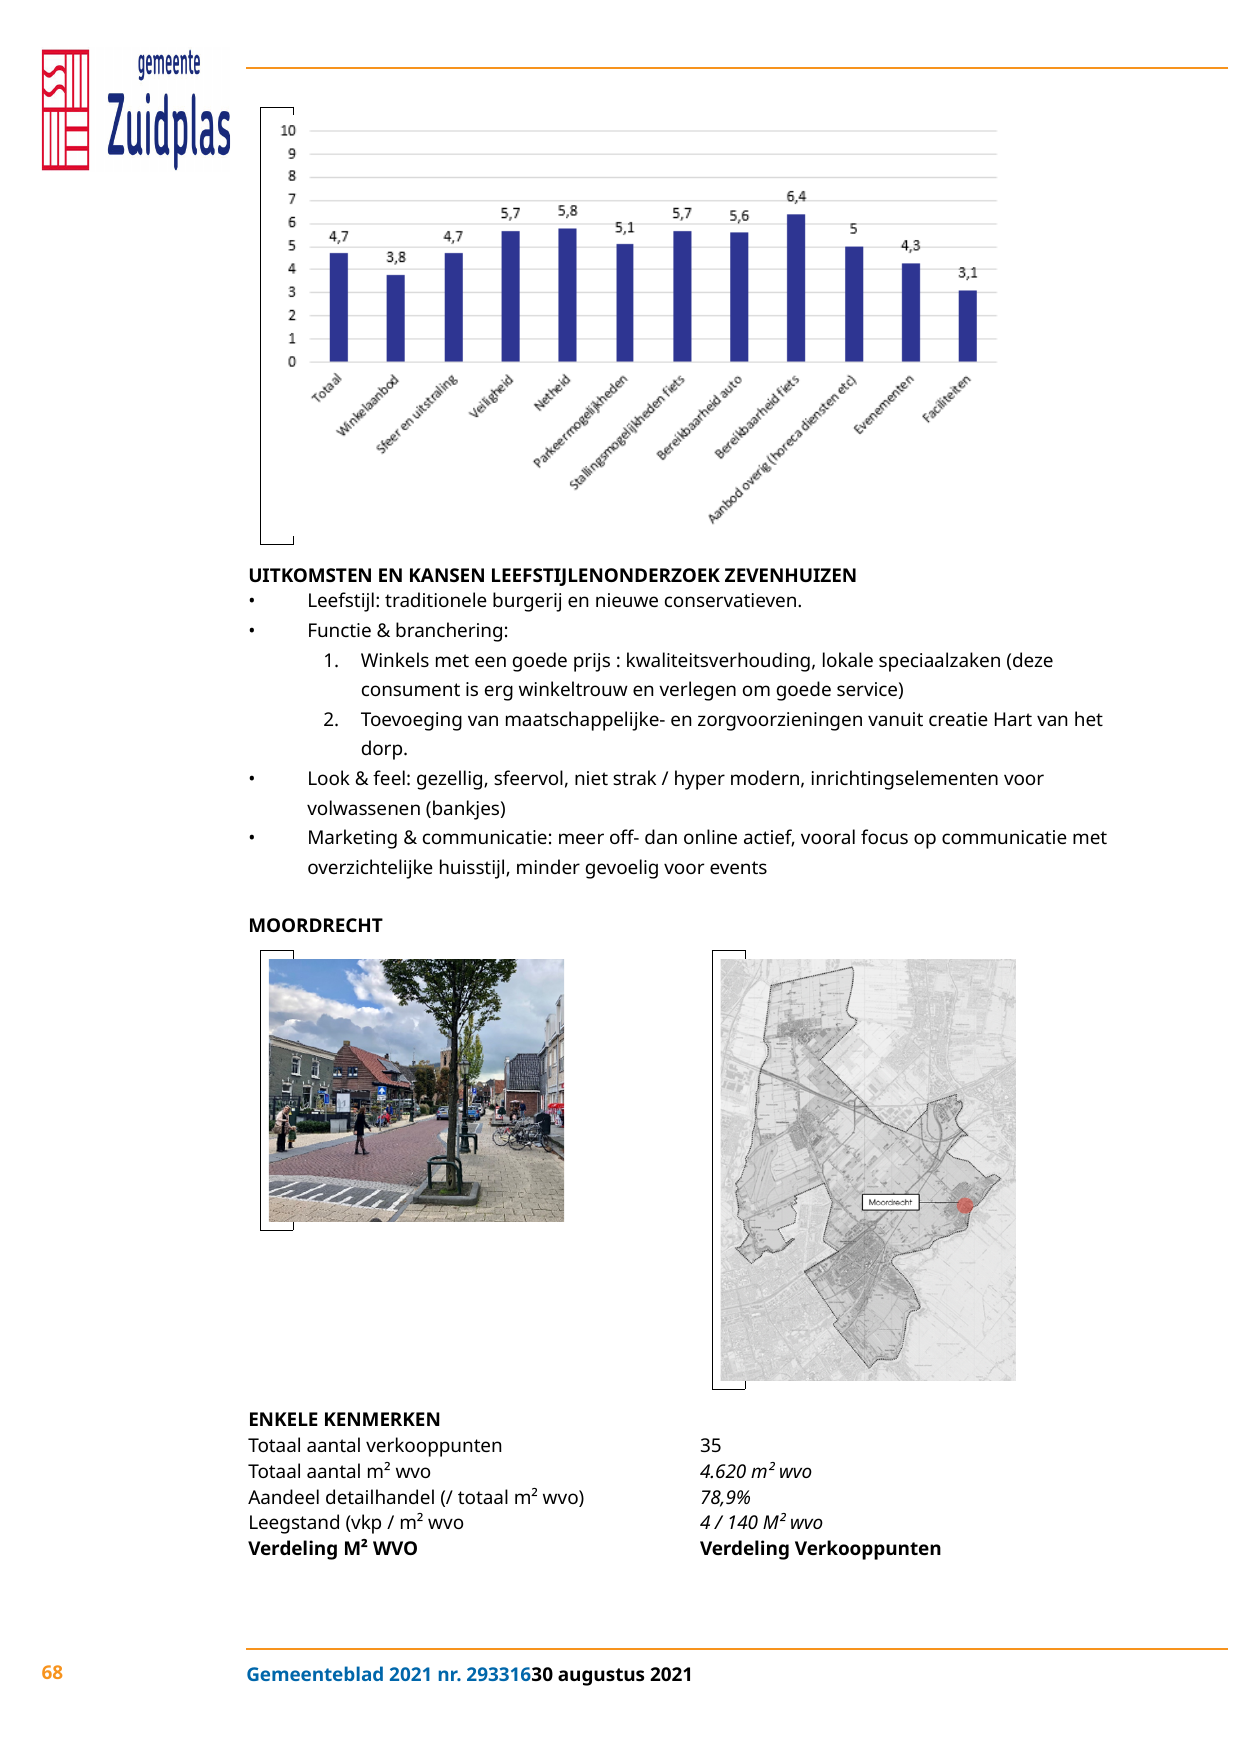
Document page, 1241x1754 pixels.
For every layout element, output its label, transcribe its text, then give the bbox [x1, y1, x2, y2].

table_cell [248, 938, 700, 1407]
picture [268, 959, 565, 1222]
table_cell 4.620 m² wvo [700, 1458, 1152, 1484]
table_cell ENKELE KENMERKEN [248, 1407, 1152, 1432]
table_header MOORDRECHT [248, 913, 1152, 938]
table_cell [700, 938, 1152, 1407]
table_cell [248, 95, 1152, 562]
table_cell Totaal aantal verkooppunten [248, 1433, 700, 1458]
table_cell Leegstand (vkp / m² wvo [248, 1510, 700, 1535]
table_cell Verdeling M² WVO [248, 1535, 700, 1561]
picture [720, 959, 1016, 1381]
picture [41, 47, 231, 172]
table_cell Leefstijl: traditionele burgerij en nieuwe conservatieven. Functie & branchering: Winkels met een goede prijs : kwaliteitsverhouding, lokale speciaalzaken (deze consument is erg winkeltrouw en verlegen om goede service) Toevoeging van maatschappelijke- en zorgvoorzieningen vanuit creatie Hart van het dorp. Look & feel: gezellig, sfeervol, niet strak / hyper modern, inrichtingselementen voor volwassenen (bankjes) Marketing & communicatie: meer off- dan online actief, vooral focus op communicatie met overzichtelijke huisstijl, minder gevoelig voor events [248, 588, 1152, 880]
table_cell 78,9% [700, 1484, 1152, 1509]
picture [268, 115, 1008, 536]
table_cell 35 [700, 1433, 1152, 1458]
table_cell UITKOMSTEN EN KANSEN LEEFSTIJLENONDERZOEK ZEVENHUIZEN [248, 562, 1152, 588]
table_cell Totaal aantal m² wvo [248, 1458, 700, 1484]
table_cell Verdeling Verkooppunten [700, 1535, 1152, 1561]
table_cell Aandeel detailhandel (/ totaal m² wvo) [248, 1484, 700, 1509]
table_cell 4 / 140 M² wvo [700, 1510, 1152, 1535]
